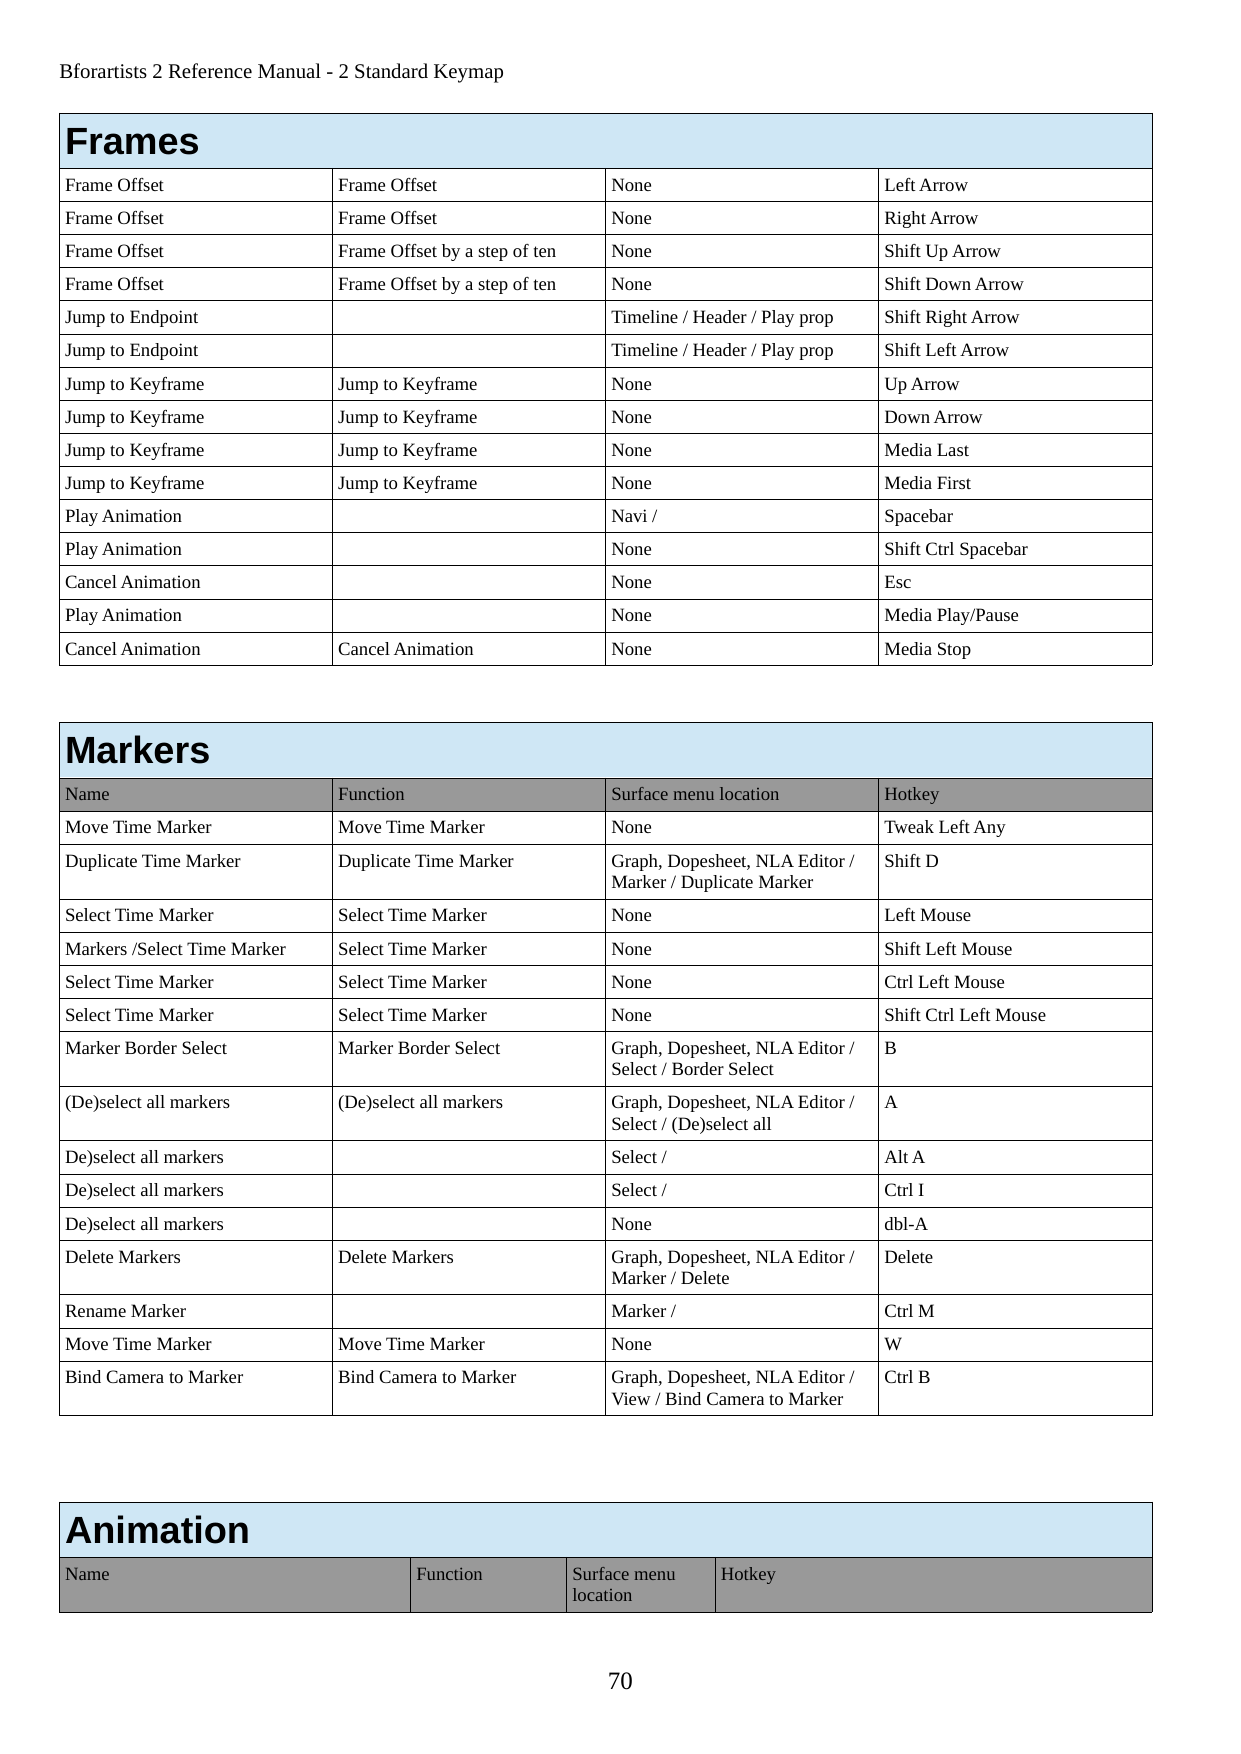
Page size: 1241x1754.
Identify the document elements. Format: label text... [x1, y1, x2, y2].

table_cell Marker / [606, 1295, 878, 1327]
table_cell None [606, 533, 878, 565]
table_cell Jump to Keyframe [333, 401, 605, 433]
table_cell dbl-A [879, 1208, 1152, 1240]
table_cell A [879, 1087, 1152, 1140]
table_cell None [606, 169, 878, 201]
table_cell Jump to Keyframe [333, 434, 605, 466]
table_cell None [606, 1329, 878, 1361]
table_cell None [606, 812, 878, 844]
table_cell Left Arrow [879, 169, 1152, 201]
table_cell Cancel Animation [333, 633, 605, 665]
table_cell Shift Up Arrow [879, 235, 1152, 267]
table_cell Markers /Select Time Marker [60, 933, 332, 965]
table_cell Select / [606, 1175, 878, 1207]
table_cell Hotkey [879, 779, 1152, 811]
table_cell Jump to Keyframe [60, 467, 332, 499]
table_cell [333, 1295, 605, 1327]
table_cell None [606, 268, 878, 300]
table_cell Ctrl I [879, 1175, 1152, 1207]
table_cell Select Time Marker [60, 999, 332, 1031]
table_cell Frame Offset [333, 169, 605, 201]
table_cell None [606, 933, 878, 965]
table_cell Rename Marker [60, 1295, 332, 1327]
table_cell Move Time Marker [60, 1329, 332, 1361]
table_cell Ctrl B [879, 1362, 1152, 1415]
table_cell Shift Down Arrow [879, 268, 1152, 300]
table_cell Down Arrow [879, 401, 1152, 433]
table_cell Move Time Marker [60, 812, 332, 844]
table_cell Ctrl Left Mouse [879, 966, 1152, 998]
table_cell None [606, 235, 878, 267]
table_cell Play Animation [60, 533, 332, 565]
table_cell Jump to Keyframe [333, 467, 605, 499]
table_cell Shift Right Arrow [879, 301, 1152, 333]
table_cell Jump to Keyframe [333, 368, 605, 400]
table_cell Frame Offset by a step of ten [333, 268, 605, 300]
table_cell Bind Camera to Marker [60, 1362, 332, 1415]
table_header Frames [60, 114, 1152, 168]
table_cell Duplicate Time Marker [333, 845, 605, 898]
table_cell None [606, 566, 878, 598]
table_cell Jump to Keyframe [60, 434, 332, 466]
table_cell None [606, 202, 878, 234]
table_cell Graph, Dopesheet, NLA Editor / Select / Border Select [606, 1032, 878, 1086]
table_cell (De)select all markers [333, 1087, 605, 1140]
table_cell Cancel Animation [60, 633, 332, 665]
table_cell Media Stop [879, 633, 1152, 665]
table_cell Select Time Marker [333, 966, 605, 998]
table_cell Select Time Marker [333, 900, 605, 932]
table_cell Duplicate Time Marker [60, 845, 332, 898]
table_cell None [606, 368, 878, 400]
table_cell Media First [879, 467, 1152, 499]
table_cell Jump to Endpoint [60, 335, 332, 367]
table_cell Media Play/Pause [879, 600, 1152, 632]
table_cell De)select all markers [60, 1175, 332, 1207]
table_cell B [879, 1032, 1152, 1086]
table_cell Alt A [879, 1141, 1152, 1173]
table_cell [333, 301, 605, 333]
table_cell Surface menu location [567, 1558, 715, 1612]
table_cell None [606, 900, 878, 932]
table_cell Move Time Marker [333, 812, 605, 844]
table_cell None [606, 999, 878, 1031]
table_cell Frame Offset [60, 169, 332, 201]
table_cell Select Time Marker [60, 966, 332, 998]
table_cell [333, 500, 605, 532]
table_cell Delete Markers [60, 1241, 332, 1294]
table_cell Shift Left Arrow [879, 335, 1152, 367]
table_cell Jump to Keyframe [60, 401, 332, 433]
table_cell De)select all markers [60, 1141, 332, 1173]
table_cell Frame Offset by a step of ten [333, 235, 605, 267]
table_cell Ctrl M [879, 1295, 1152, 1327]
table_cell Function [411, 1558, 566, 1612]
table_cell Cancel Animation [60, 566, 332, 598]
table_cell Left Mouse [879, 900, 1152, 932]
table_cell [333, 533, 605, 565]
table_cell Shift D [879, 845, 1152, 898]
table_cell Spacebar [879, 500, 1152, 532]
table_cell W [879, 1329, 1152, 1361]
table_cell Delete Markers [333, 1241, 605, 1294]
table_cell Select / [606, 1141, 878, 1173]
table_cell Timeline / Header / Play prop [606, 335, 878, 367]
table_cell Jump to Keyframe [60, 368, 332, 400]
table_cell Graph, Dopesheet, NLA Editor / Select / (De)select all [606, 1087, 878, 1140]
table_cell Play Animation [60, 600, 332, 632]
table_cell [333, 600, 605, 632]
table_cell [333, 1175, 605, 1207]
table_cell None [606, 1208, 878, 1240]
table_cell Play Animation [60, 500, 332, 532]
table_cell Select Time Marker [333, 933, 605, 965]
table_cell [333, 1141, 605, 1173]
table_cell Up Arrow [879, 368, 1152, 400]
table_cell Name [60, 779, 332, 811]
table_cell Navi / [606, 500, 878, 532]
table_cell Right Arrow [879, 202, 1152, 234]
table_cell Frame Offset [333, 202, 605, 234]
table_cell None [606, 600, 878, 632]
table_cell De)select all markers [60, 1208, 332, 1240]
table_cell Frame Offset [60, 235, 332, 267]
table_cell Name [60, 1558, 410, 1612]
table_cell Shift Ctrl Left Mouse [879, 999, 1152, 1031]
table_cell Graph, Dopesheet, NLA Editor / View / Bind Camera to Marker [606, 1362, 878, 1415]
table_cell Media Last [879, 434, 1152, 466]
table_cell Tweak Left Any [879, 812, 1152, 844]
table_cell Bind Camera to Marker [333, 1362, 605, 1415]
table_cell None [606, 434, 878, 466]
table_cell (De)select all markers [60, 1087, 332, 1140]
table_cell Marker Border Select [60, 1032, 332, 1086]
table_cell Timeline / Header / Play prop [606, 301, 878, 333]
table_cell Graph, Dopesheet, NLA Editor / Marker / Duplicate Marker [606, 845, 878, 898]
table_cell Esc [879, 566, 1152, 598]
table_cell [333, 335, 605, 367]
table_cell [333, 1208, 605, 1240]
table_cell Jump to Endpoint [60, 301, 332, 333]
table_cell None [606, 401, 878, 433]
table_cell Marker Border Select [333, 1032, 605, 1086]
table_cell Move Time Marker [333, 1329, 605, 1361]
table_cell [333, 566, 605, 598]
table_cell Graph, Dopesheet, NLA Editor / Marker / Delete [606, 1241, 878, 1294]
table_cell Select Time Marker [60, 900, 332, 932]
table_cell Function [333, 779, 605, 811]
table_header Animation [60, 1503, 1152, 1557]
table_cell None [606, 966, 878, 998]
table_cell None [606, 467, 878, 499]
table_header Markers [60, 723, 1152, 777]
table_cell Frame Offset [60, 202, 332, 234]
table_cell Shift Left Mouse [879, 933, 1152, 965]
table_cell Hotkey [716, 1558, 1152, 1612]
table_cell Surface menu location [606, 779, 878, 811]
table_cell None [606, 633, 878, 665]
table_cell Frame Offset [60, 268, 332, 300]
table_cell Shift Ctrl Spacebar [879, 533, 1152, 565]
table_cell Select Time Marker [333, 999, 605, 1031]
table_cell Delete [879, 1241, 1152, 1294]
